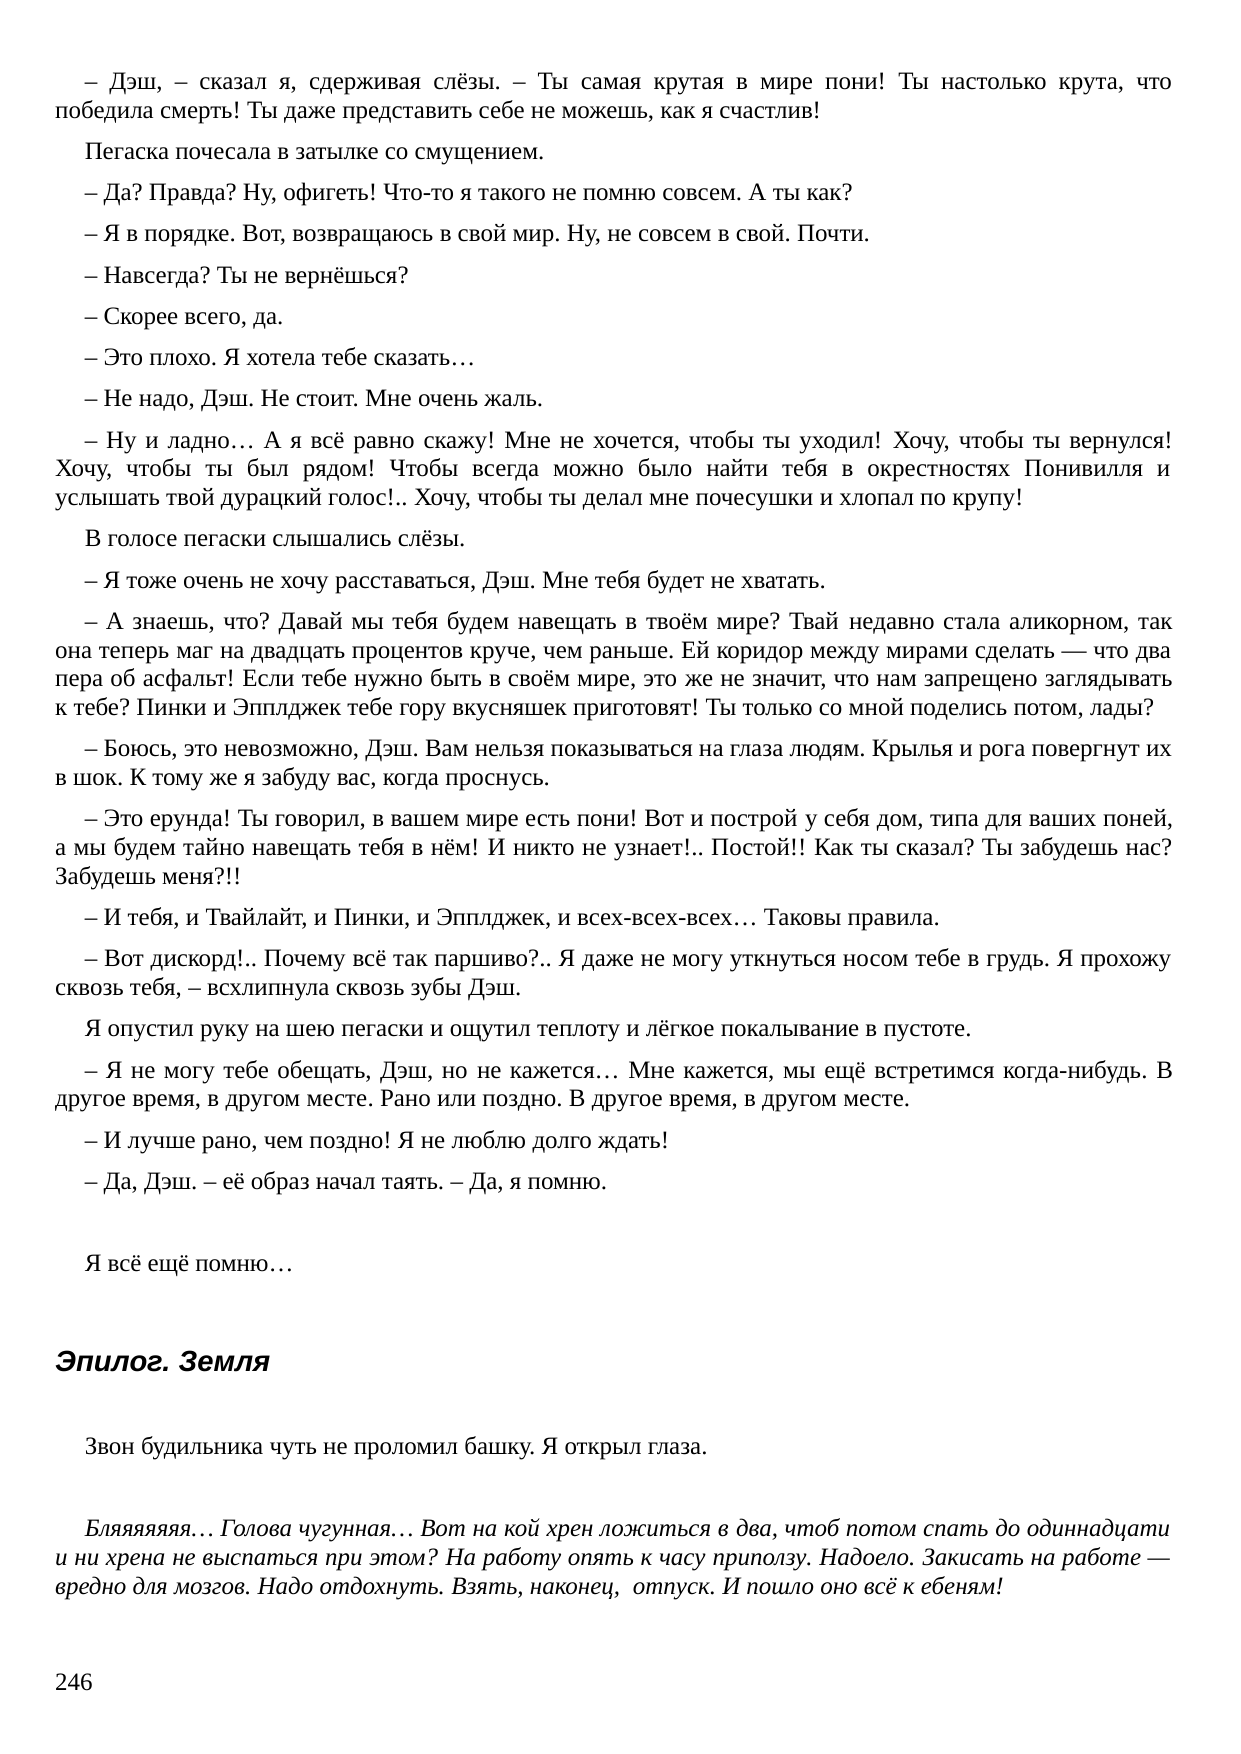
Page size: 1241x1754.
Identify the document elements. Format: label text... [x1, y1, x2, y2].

text – Это ерунда! Ты говорил, в вашем мире есть пони! Вот и построй у себя дом, типа для ваших поней, а мы будем тайно навещать тебя в нём! И никто не узнает!.. Постой!! Как ты сказал? Ты забудешь нас? Забудешь меня?!! [55, 803, 1173, 890]
text Пегаска почесала в затылке со смущением. [55, 136, 1173, 165]
text – Ну и ладно… А я всё равно скажу! Мне не хочется, чтобы ты уходил! Хочу, чтобы ты вернулся! Хочу, чтобы ты был рядом! Чтобы всегда можно было найти тебя в окрестностях Понивилля и услышать твой дурацкий голос!.. Хочу, чтобы ты делал мне почесушки и хлопал по крупу! [55, 425, 1173, 511]
text – Дэш, – сказал я, сдерживая слёзы. – Ты самая крутая в мире пони! Ты настолько крута, что победила смерть! Ты даже представить себе не можешь, как я счастлив! [55, 66, 1173, 123]
text – Скорее всего, да. [55, 301, 1173, 330]
text Я всё ещё помню… [55, 1248, 1173, 1277]
text – И тебя, и Твайлайт, и Пинки, и Эпплджек, и всех-всех-всех… Таковы правила. [55, 902, 1173, 931]
text – Да, Дэш. – её образ начал таять. – Да, я помню. [55, 1166, 1173, 1195]
text – Это плохо. Я хотела тебе сказать… [55, 342, 1173, 371]
text – Я не могу тебе обещать, Дэш, но не кажется… Мне кажется, мы ещё встретимся когда-нибудь. В другое время, в другом месте. Рано или поздно. В другое время, в другом месте. [55, 1055, 1173, 1112]
text – Я тоже очень не хочу расставаться, Дэш. Мне тебя будет не хватать. [55, 565, 1173, 593]
text – Вот дискорд!.. Почему всё так паршиво?.. Я даже не могу уткнуться носом тебе в грудь. Я прохожу сквозь тебя, – всхлипнула сквозь зубы Дэш. [55, 943, 1173, 1001]
text – Боюсь, это невозможно, Дэш. Вам нельзя показываться на глаза людям. Крылья и рога повергнут их в шок. К тому же я забуду вас, когда проснусь. [55, 733, 1173, 791]
subtitle Эпилог. Земля [55, 1343, 1173, 1377]
text – Навсегда? Ты не вернёшься? [55, 260, 1173, 288]
text – Да? Правда? Ну, офигеть! Что-то я такого не помню совсем. А ты как? [55, 177, 1173, 206]
text Бляяяяяяя… Голова чугунная… Вот на кой хрен ложиться в два, чтоб потом спать до одиннадцати и ни хрена не выспаться при этом? На работу опять к часу приползу. Надоело. Закисать на работе — вредно для мозгов. Надо отдохнуть. Взять, наконец, отпуск. И пошло оно всё к ебеням! [55, 1513, 1173, 1599]
text – А знаешь, что? Давай мы тебя будем навещать в твоём мире? Твай недавно стала аликорном, так она теперь маг на двадцать процентов круче, чем раньше. Ей коридор между мирами сделать — что два пера об асфальт! Если тебе нужно быть в своём мире, это же не значит, что нам запрещено заглядывать к тебе? Пинки и Эпплджек тебе гору вкусняшек приготовят! Ты только со мной поделись потом, лады? [55, 606, 1173, 721]
text – Я в порядке. Вот, возвращаюсь в свой мир. Ну, не совсем в свой. Почти. [55, 218, 1173, 247]
text – Не надо, Дэш. Не стоит. Мне очень жаль. [55, 383, 1173, 412]
text – И лучше рано, чем поздно! Я не люблю долго ждать! [55, 1125, 1173, 1153]
text Звон будильника чуть не проломил башку. Я открыл глаза. [55, 1431, 1173, 1459]
text В голосе пегаски слышались слёзы. [55, 523, 1173, 552]
text Я опустил руку на шею пегаски и ощутил теплоту и лёгкое покалывание в пустоте. [55, 1013, 1173, 1042]
